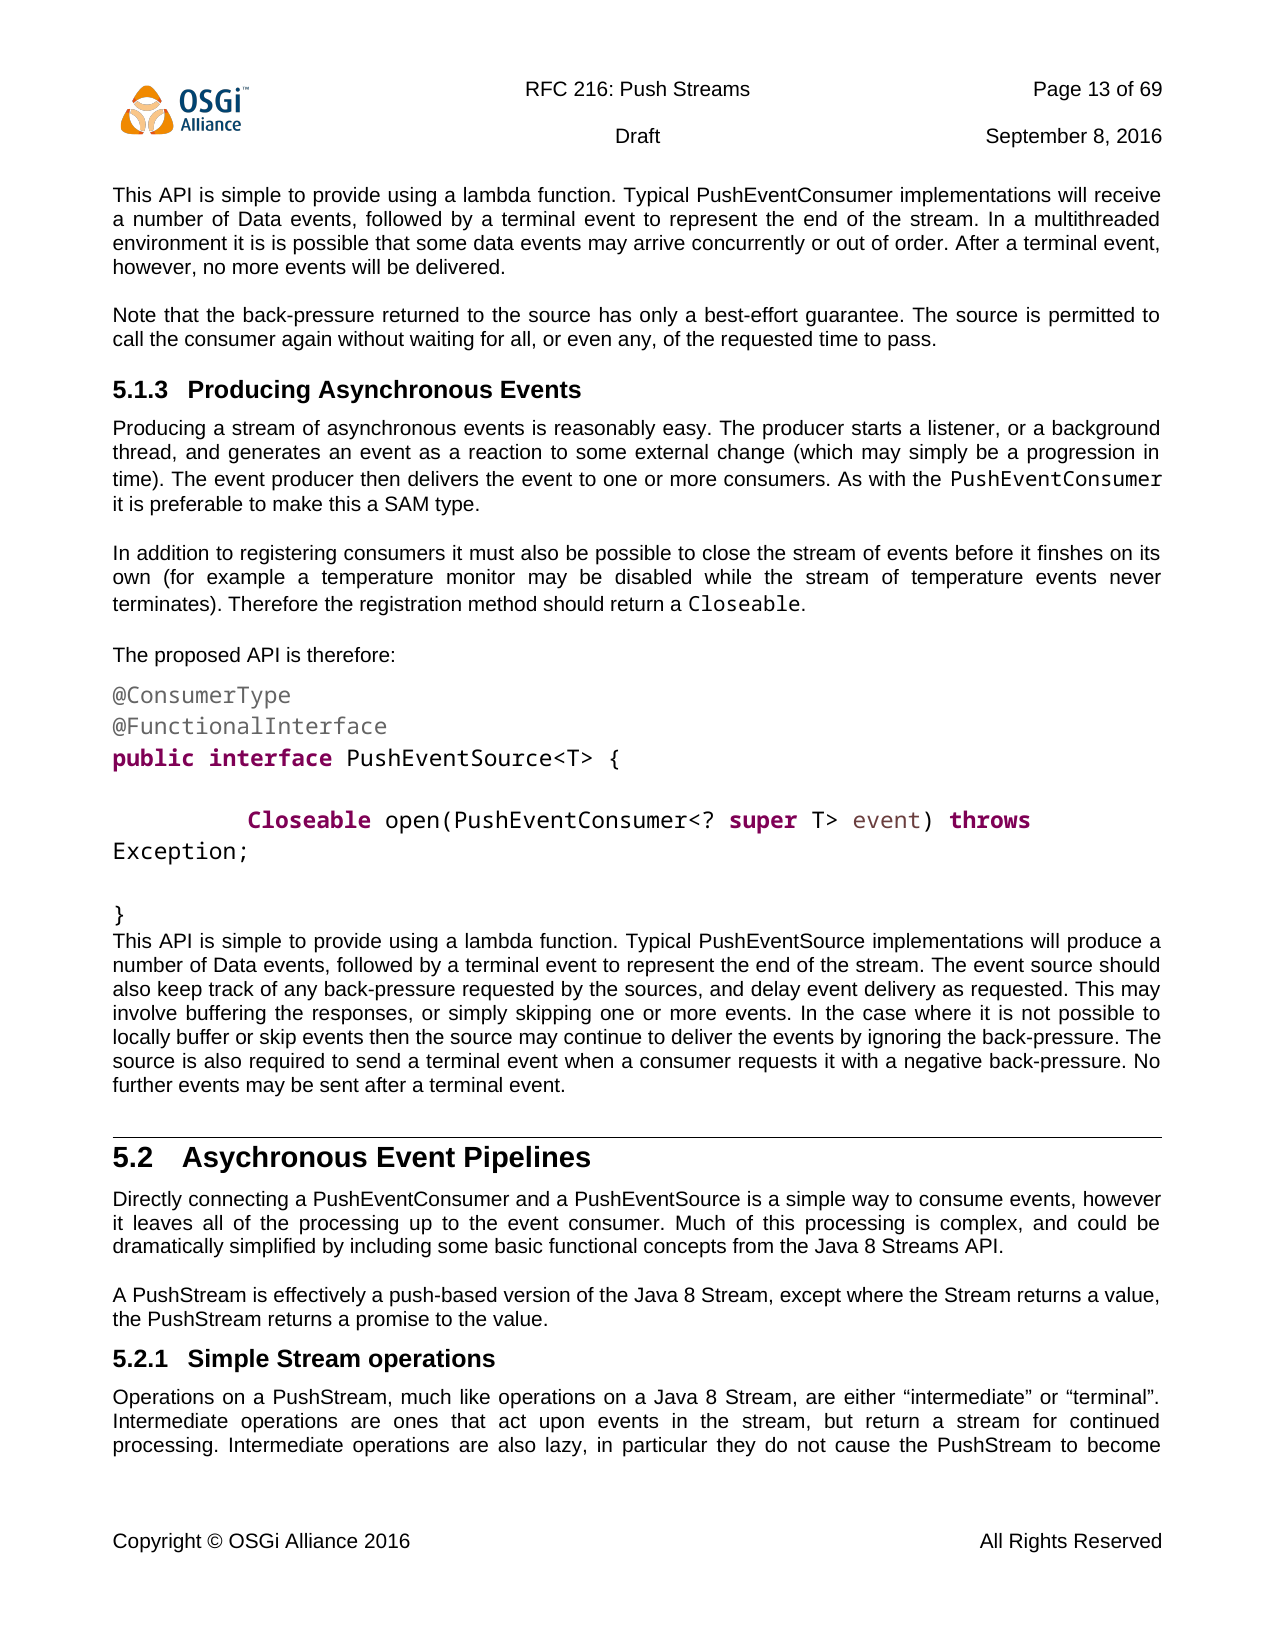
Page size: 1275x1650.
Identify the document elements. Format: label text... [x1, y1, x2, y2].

text Producing a stream of asynchronous events is reasonably easy. The producer starts a listener, or a background thread, and generates an event as a reaction to some external change (which may simply be a progression in time). The event producer then delivers the event to one or more consumers. As with the PushEventConsumer it is preferable to make this a SAM type. [112, 416, 1162, 516]
text @ConsumerType [112, 679, 1162, 710]
text Note that the back-pressure returned to the source has only a best-effort guarantee. The source is permitted to call the consumer again without waiting for all, or even any, of the requested time to pass. [112, 303, 1162, 351]
text Directly connecting a PushEventConsumer and a PushEventSource is a simple way to consume events, however it leaves all of the processing up to the event consumer. Much of this processing is complex, and could be dramatically simplified by including some basic functional concepts from the Java 8 Streams API. [112, 1186, 1162, 1258]
text Closeable open(PushEventConsumer<? super T> event) throws Exception; [112, 804, 1162, 866]
text A PushStream is effectively a push-based version of the Java 8 Stream, except where the Stream returns a value, the PushStream returns a promise to the value. [112, 1283, 1162, 1331]
picture [113, 78, 257, 142]
subtitle Asychronous Event Pipelines [112, 1138, 1162, 1174]
text Operations on a PushStream, much like operations on a Java 8 Stream, are either “intermediate” or “terminal”. Intermediate operations are ones that act upon events in the stream, but return a stream for continued processing. Intermediate operations are also lazy, in particular they do not cause the PushStream to become [112, 1385, 1162, 1457]
text @FunctionalInterface [112, 710, 1162, 741]
text The proposed API is therefore: [112, 642, 1162, 666]
subtitle Simple Stream operations [112, 1344, 1162, 1372]
text public interface PushEventSource<T> { [112, 741, 1162, 773]
text In addition to registering consumers it must also be possible to close the stream of events before it finshes on its own (for example a temperature monitor may be disabled while the stream of temperature events never terminates). Therefore the registration method should return a Closeable. [112, 541, 1162, 617]
text } [112, 898, 1162, 929]
text This API is simple to provide using a lambda function. Typical PushEventSource implementations will produce a number of Data events, followed by a terminal event to represent the end of the stream. The event source should also keep track of any back-pressure requested by the sources, and delay event delivery as requested. This may involve buffering the responses, or simply skipping one or more events. In the case where it is not possible to locally buffer or skip events then the source may continue to deliver the events by ignoring the back-pressure. The source is also required to send a terminal event when a consumer requests it with a negative back-pressure. No further events may be sent after a terminal event. [112, 929, 1162, 1097]
text This API is simple to provide using a lambda function. Typical PushEventConsumer implementations will receive a number of Data events, followed by a terminal event to represent the end of the stream. In a multithreaded environment it is is possible that some data events may arrive concurrently or out of order. After a terminal event, however, no more events will be delivered. [112, 183, 1162, 279]
subtitle Producing Asynchronous Events [112, 374, 1162, 403]
